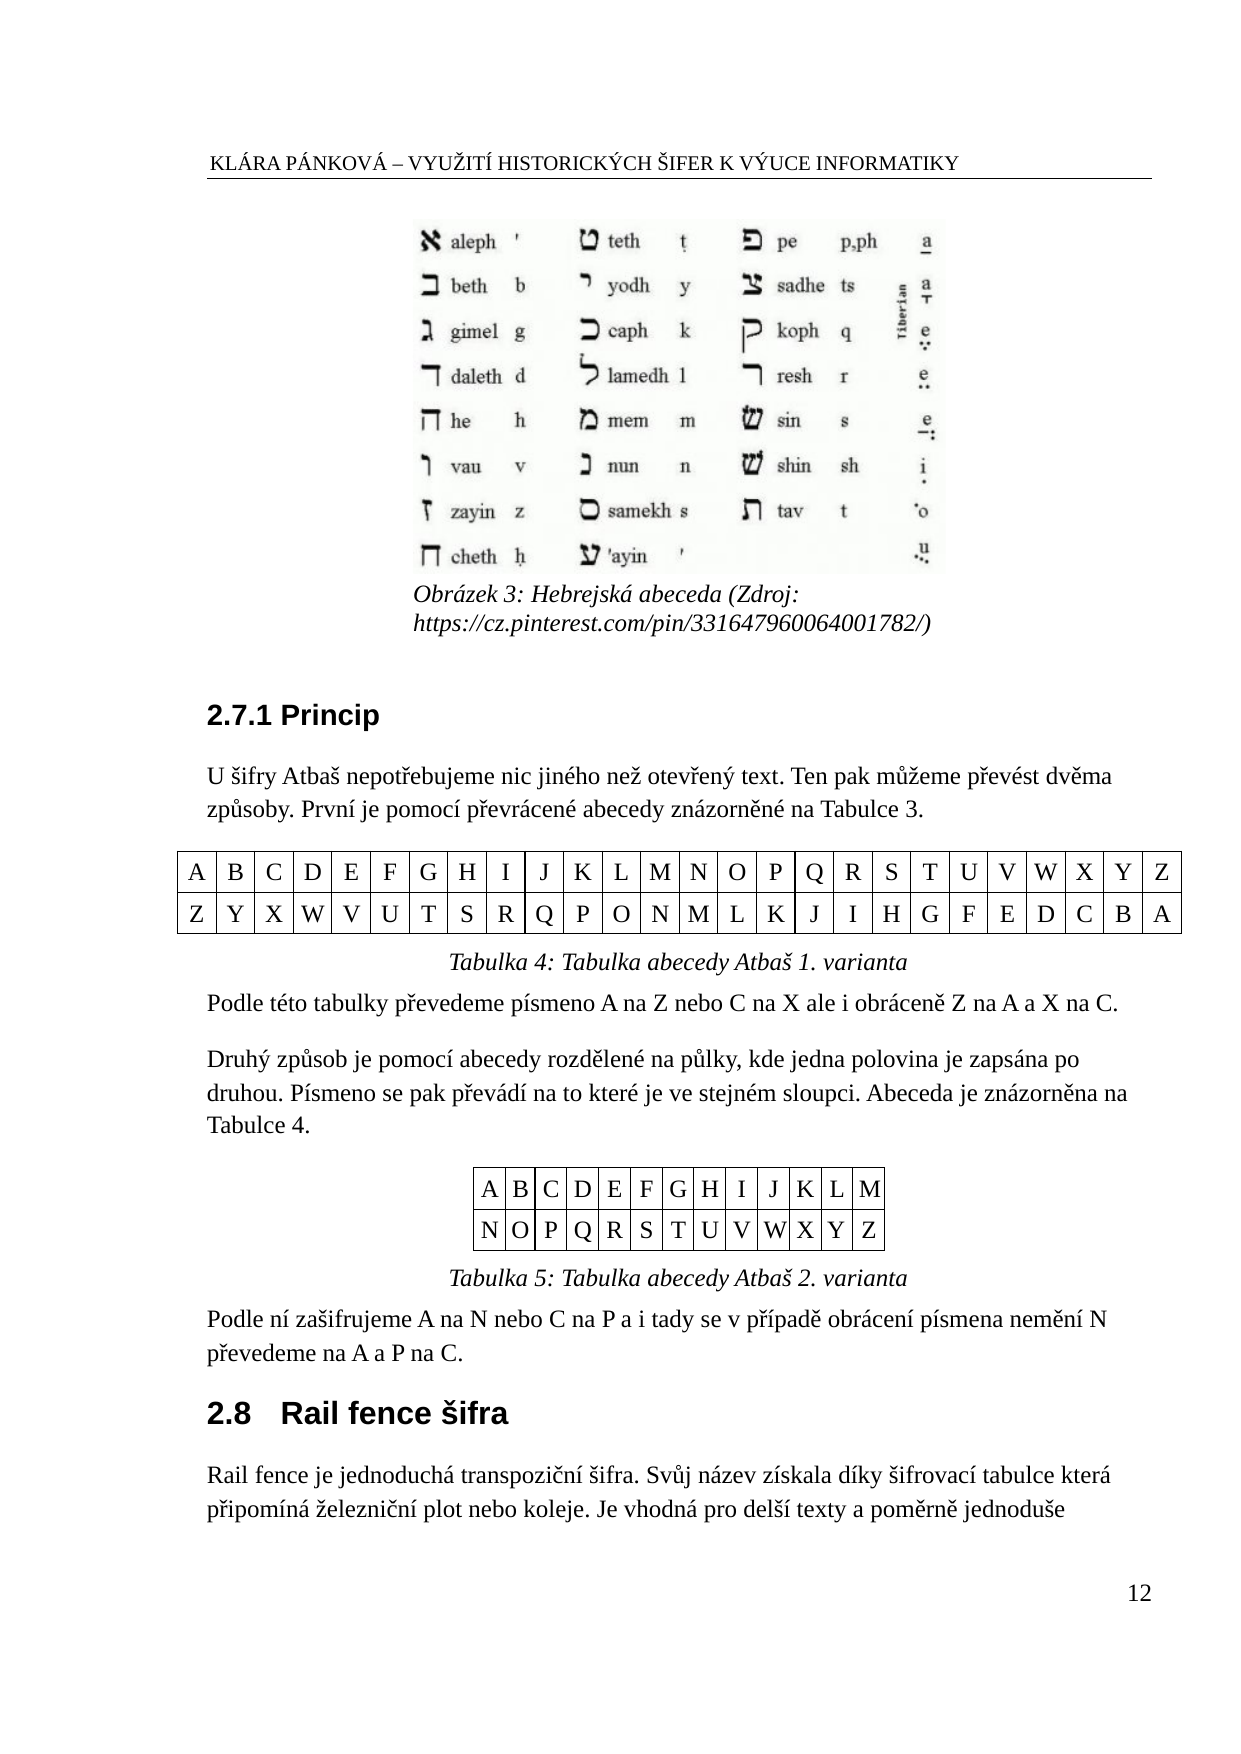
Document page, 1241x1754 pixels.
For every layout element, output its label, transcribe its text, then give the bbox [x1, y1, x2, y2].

table_cell Q [567, 1210, 598, 1250]
table_cell O [603, 893, 640, 933]
table_cell P [536, 1210, 566, 1250]
table_cell T [663, 1210, 693, 1250]
table_cell N [474, 1210, 505, 1250]
table_cell L [718, 893, 756, 933]
table_cell V [726, 1210, 757, 1250]
table_cell F [950, 893, 987, 933]
subtitle Princip [207, 698, 1152, 731]
table_cell S [631, 1210, 662, 1250]
table_header Q [796, 852, 833, 892]
table_cell X [790, 1210, 821, 1250]
table_cell G [911, 893, 949, 933]
table_cell Z [178, 893, 216, 933]
table_header E [599, 1168, 630, 1208]
table_cell J [796, 893, 833, 933]
table_cell O [506, 1210, 534, 1250]
table_cell W [294, 893, 331, 933]
table_cell M [680, 893, 717, 933]
table_cell E [988, 893, 1026, 933]
picture [412, 219, 946, 574]
table_header P [757, 852, 794, 892]
table_header W [1027, 852, 1065, 892]
table_cell T [410, 893, 447, 933]
table_header A [474, 1168, 505, 1208]
table_cell Y [217, 893, 254, 933]
table_cell I [834, 893, 872, 933]
table_header K [564, 852, 602, 892]
table_cell S [448, 893, 486, 933]
table_header J [758, 1168, 789, 1208]
table_cell A [1143, 893, 1181, 933]
text Podle ní zašifrujeme A na N nebo C na P a i tady se v případě obrácení písmena nemění N převedeme na A a P na C. [207, 1304, 1152, 1366]
table_header C [536, 1168, 566, 1208]
table_header T [911, 852, 949, 892]
text U šifry Atbaš nepotřebujeme nic jiného než otevřený text. Ten pak můžeme převést dvěma způsoby. První je pomocí převrácené abecedy znázorněné na Tabulce 3. [207, 761, 1152, 823]
table_header G [410, 852, 447, 892]
table_header I [726, 1168, 757, 1208]
table_header L [822, 1168, 852, 1208]
table_header D [567, 1168, 598, 1208]
table_cell N [641, 893, 679, 933]
table_header E [332, 852, 370, 892]
table_cell D [1027, 893, 1065, 933]
table_cell X [255, 893, 293, 933]
subtitle Rail fence šifra [207, 1394, 1152, 1431]
text Druhý způsob je pomocí abecedy rozdělené na půlky, kde jedna polovina je zapsána po druhou. Písmeno se pak převádí na to které je ve stejném sloupci. Abeceda je znázorněna na Tabulce 4. [207, 1044, 1152, 1139]
table_cell Q [526, 893, 563, 933]
table_cell H [873, 893, 910, 933]
table_header Y [1104, 852, 1142, 892]
table_header K [790, 1168, 821, 1208]
table_header U [950, 852, 987, 892]
table_header S [873, 852, 910, 892]
text Tabulka 5: Tabulka abecedy Atbaš 2. varianta [207, 1263, 1152, 1292]
table_cell U [371, 893, 409, 933]
table_cell B [1104, 893, 1142, 933]
table_header F [371, 852, 409, 892]
table_header B [506, 1168, 534, 1208]
table_header J [526, 852, 563, 892]
table_cell R [487, 893, 524, 933]
table_header G [663, 1168, 693, 1208]
table_header C [255, 852, 293, 892]
table_cell K [757, 893, 794, 933]
table_header M [853, 1168, 884, 1208]
table_cell V [332, 893, 370, 933]
table_cell Y [822, 1210, 852, 1250]
table_cell P [564, 893, 602, 933]
table_header N [680, 852, 717, 892]
text Rail fence je jednoduchá transpoziční šifra. Svůj název získala díky šifrovací tabulce která připomíná železniční plot nebo koleje. Je vhodná pro delší texty a poměrně jednoduše [207, 1461, 1152, 1522]
table_header Z [1143, 852, 1181, 892]
text Podle této tabulky převedeme písmeno A na Z nebo C na X ale i obráceně Z na A a X na C. [207, 988, 1152, 1017]
table_header B [217, 852, 254, 892]
table_header O [718, 852, 756, 892]
table_cell U [694, 1210, 725, 1250]
table_header L [603, 852, 640, 892]
table_header M [641, 852, 679, 892]
table_header X [1066, 852, 1103, 892]
table_header H [448, 852, 486, 892]
table_cell C [1066, 893, 1103, 933]
table_header V [988, 852, 1026, 892]
table_cell Z [853, 1210, 884, 1250]
table_header A [178, 852, 216, 892]
table_header H [694, 1168, 725, 1208]
table_header F [631, 1168, 662, 1208]
text Obrázek 3: Hebrejská abeceda (Zdroj: https://cz.pinterest.com/pin/331647960064001782/) [413, 574, 946, 637]
table_header I [487, 852, 524, 892]
text Tabulka 4: Tabulka abecedy Atbaš 1. varianta [207, 947, 1152, 975]
table_header D [294, 852, 331, 892]
table_header R [834, 852, 872, 892]
table_cell W [758, 1210, 789, 1250]
table_cell R [599, 1210, 630, 1250]
